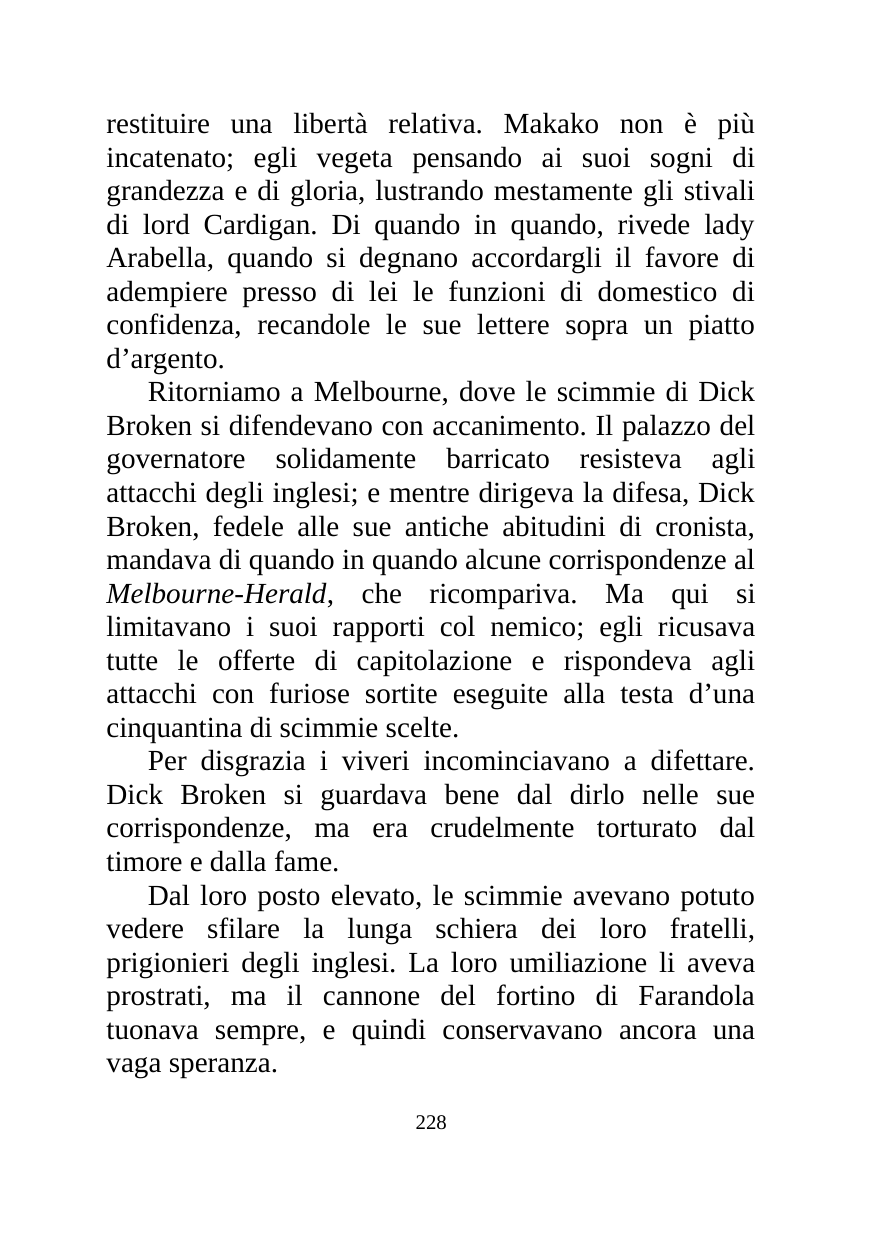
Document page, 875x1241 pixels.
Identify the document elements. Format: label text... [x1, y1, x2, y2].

text Per disgrazia i viveri incominciavano a difettare. Dick Broken si guardava bene dal dirlo nelle sue corrispondenze, ma era crudelmente torturato dal timore e dalla fame. [106, 743, 756, 878]
text Ritorniamo a Melbourne, dove le scimmie di Dick Broken si difendevano con accanimento. Il palazzo del governatore solidamente barricato resisteva agli attacchi degli inglesi; e mentre dirigeva la difesa, Dick Broken, fedele alle sue antiche abitudini di cronista, mandava di quando in quando alcune corrispondenze al Melbourne-Herald, che ricompariva. Ma qui si limitavano i suoi rapporti col nemico; egli ricusava tutte le offerte di capitolazione e rispondeva agli attacchi con furiose sortite eseguite alla testa d’una cinquantina di scimmie scelte. [106, 374, 756, 743]
text restituire una libertà relativa. Makako non è più incatenato; egli vegeta pensando ai suoi sogni di grandezza e di gloria, lustrando mestamente gli stivali di lord Cardigan. Di quando in quando, rivede lady Arabella, quando si degnano accordargli il favore di adempiere presso di lei le funzioni di domestico di confidenza, recandole le sue lettere sopra un piatto d’argento. [106, 106, 756, 374]
text Dal loro posto elevato, le scimmie avevano potuto vedere sfilare la lunga schiera dei loro fratelli, prigionieri degli inglesi. La loro umiliazione li aveva prostrati, ma il cannone del fortino di Farandola tuonava sempre, e quindi conservavano ancora una vaga speranza. [106, 878, 756, 1079]
